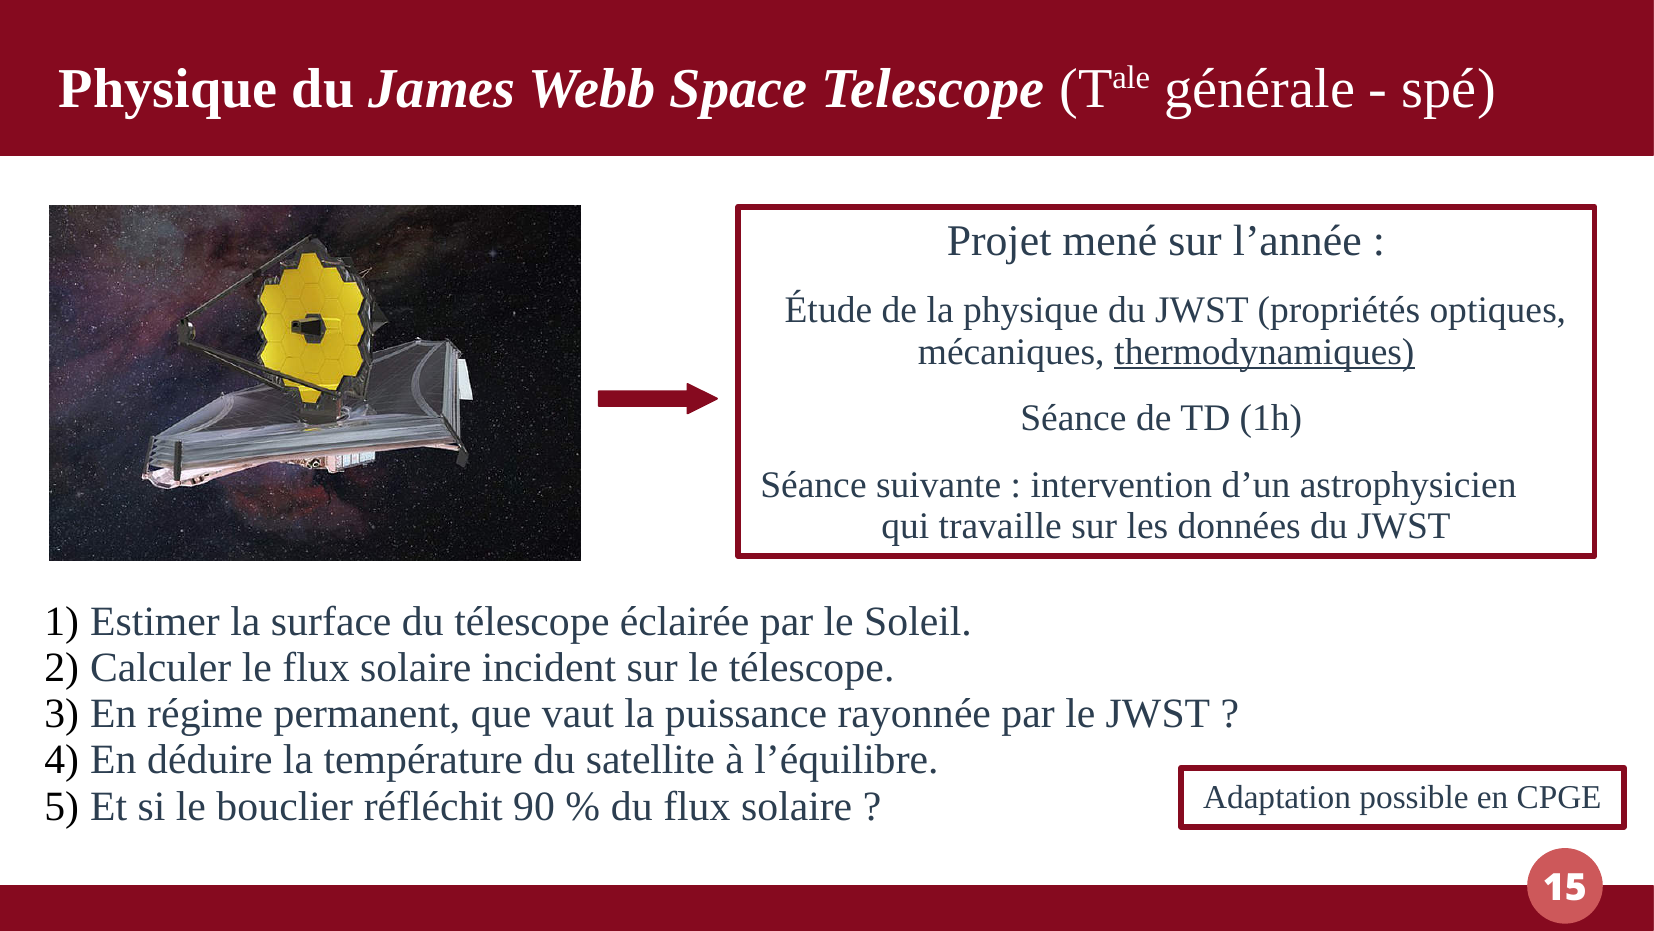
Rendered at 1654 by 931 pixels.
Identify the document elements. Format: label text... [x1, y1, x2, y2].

picture [49, 205, 581, 561]
text_box Projet mené sur l’année : Étude de la physique du JWST (propriétés optiques, mécaniques, thermodynamiques) Séance de TD (1h) Séance suivante : intervention d’un astrophysicien qui travaille sur les données du JWST [738, 206, 1595, 557]
text_box [598, 383, 718, 414]
text_box Estimer la surface du télescope éclairée par le Soleil. Calculer le flux solaire incident sur le télescope. En régime permanent, que vaut la puissance rayonnée par le JWST ? En déduire la température du satellite à l’équilibre. Et si le bouclier réfléchit 90 % du flux solaire ? [29, 590, 1595, 857]
text_box Adaptation possible en CPGE [1181, 767, 1625, 827]
title Physique du James Webb Space Telescope (Tale générale - spé) [59, 29, 1595, 148]
